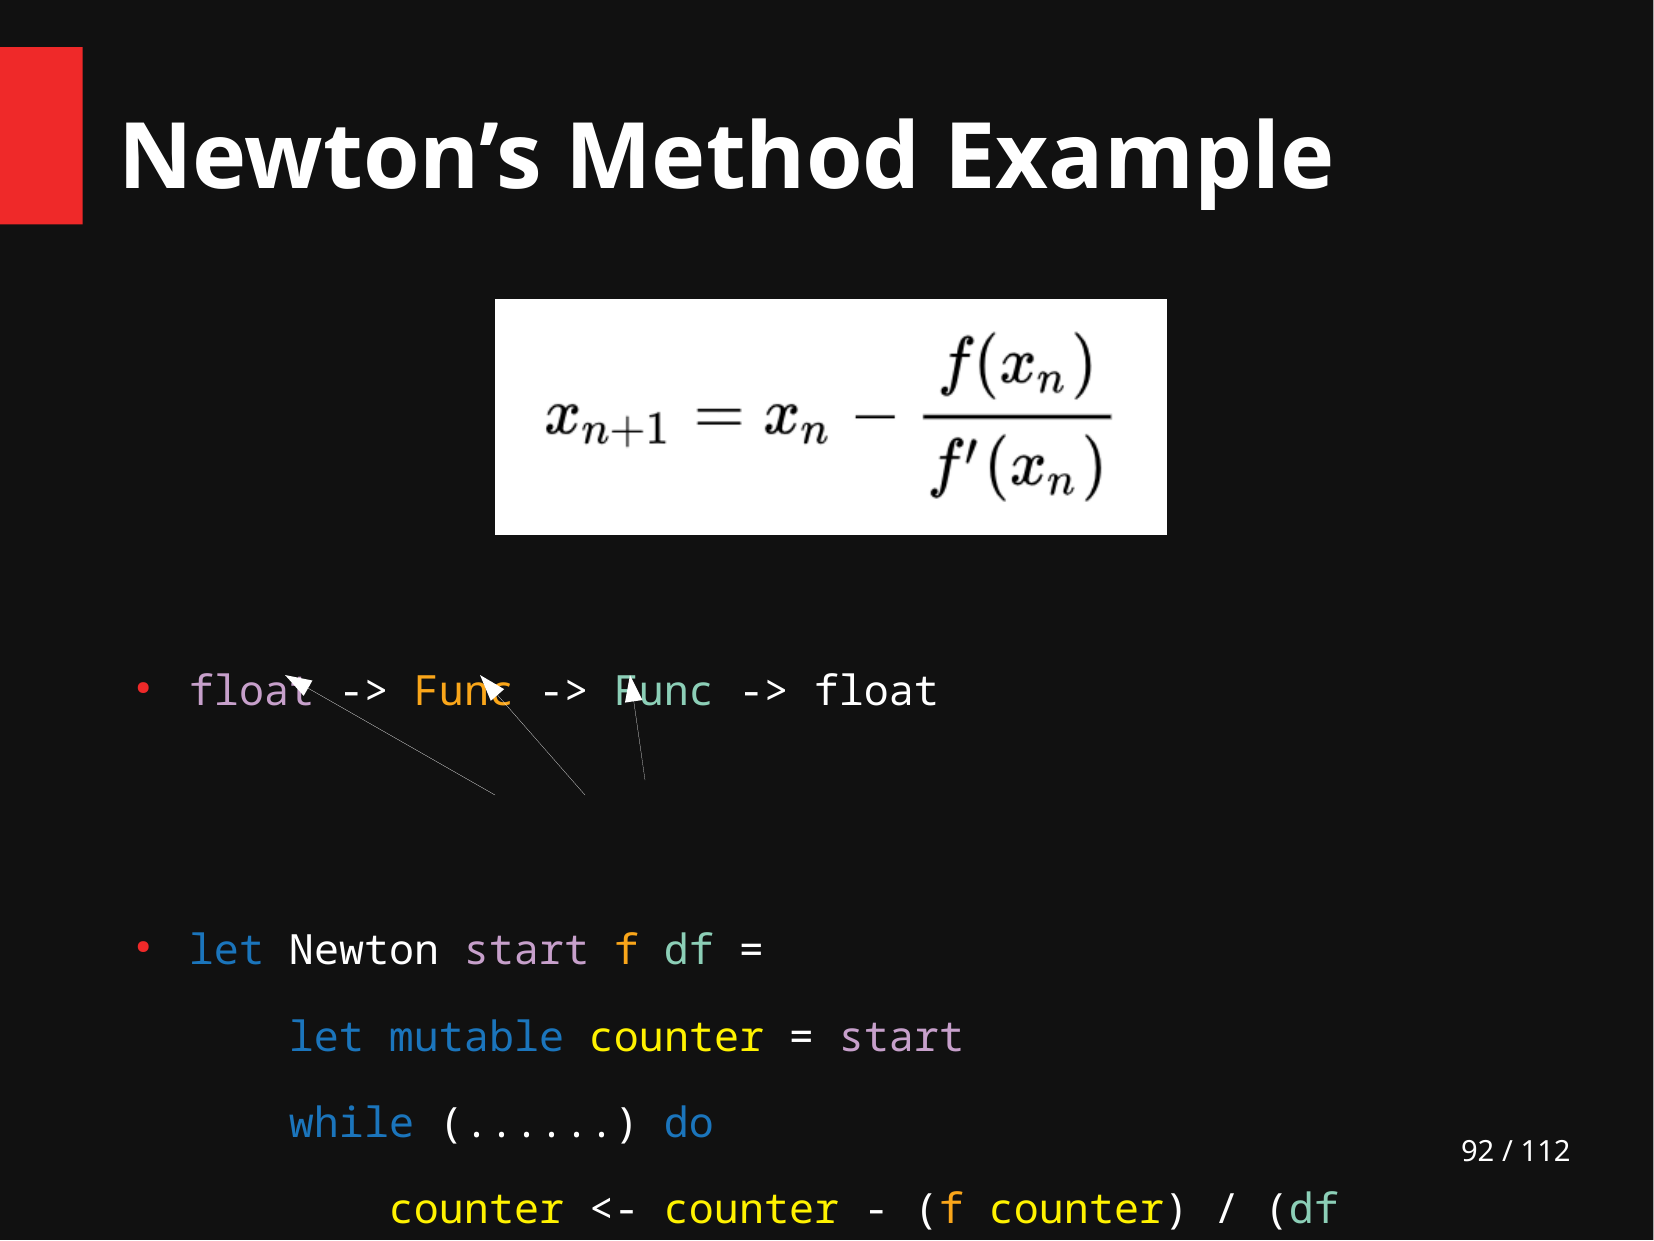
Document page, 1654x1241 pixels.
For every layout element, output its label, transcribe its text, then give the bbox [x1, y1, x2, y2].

list float -> Func -> Func -> float let Newton start f df = let mutable counter = start while (......) do counter <- counter - (f counter) / (df counter) [118, 315, 1536, 1081]
title Newton’s Method Example [118, 49, 1571, 257]
picture [495, 299, 1167, 535]
